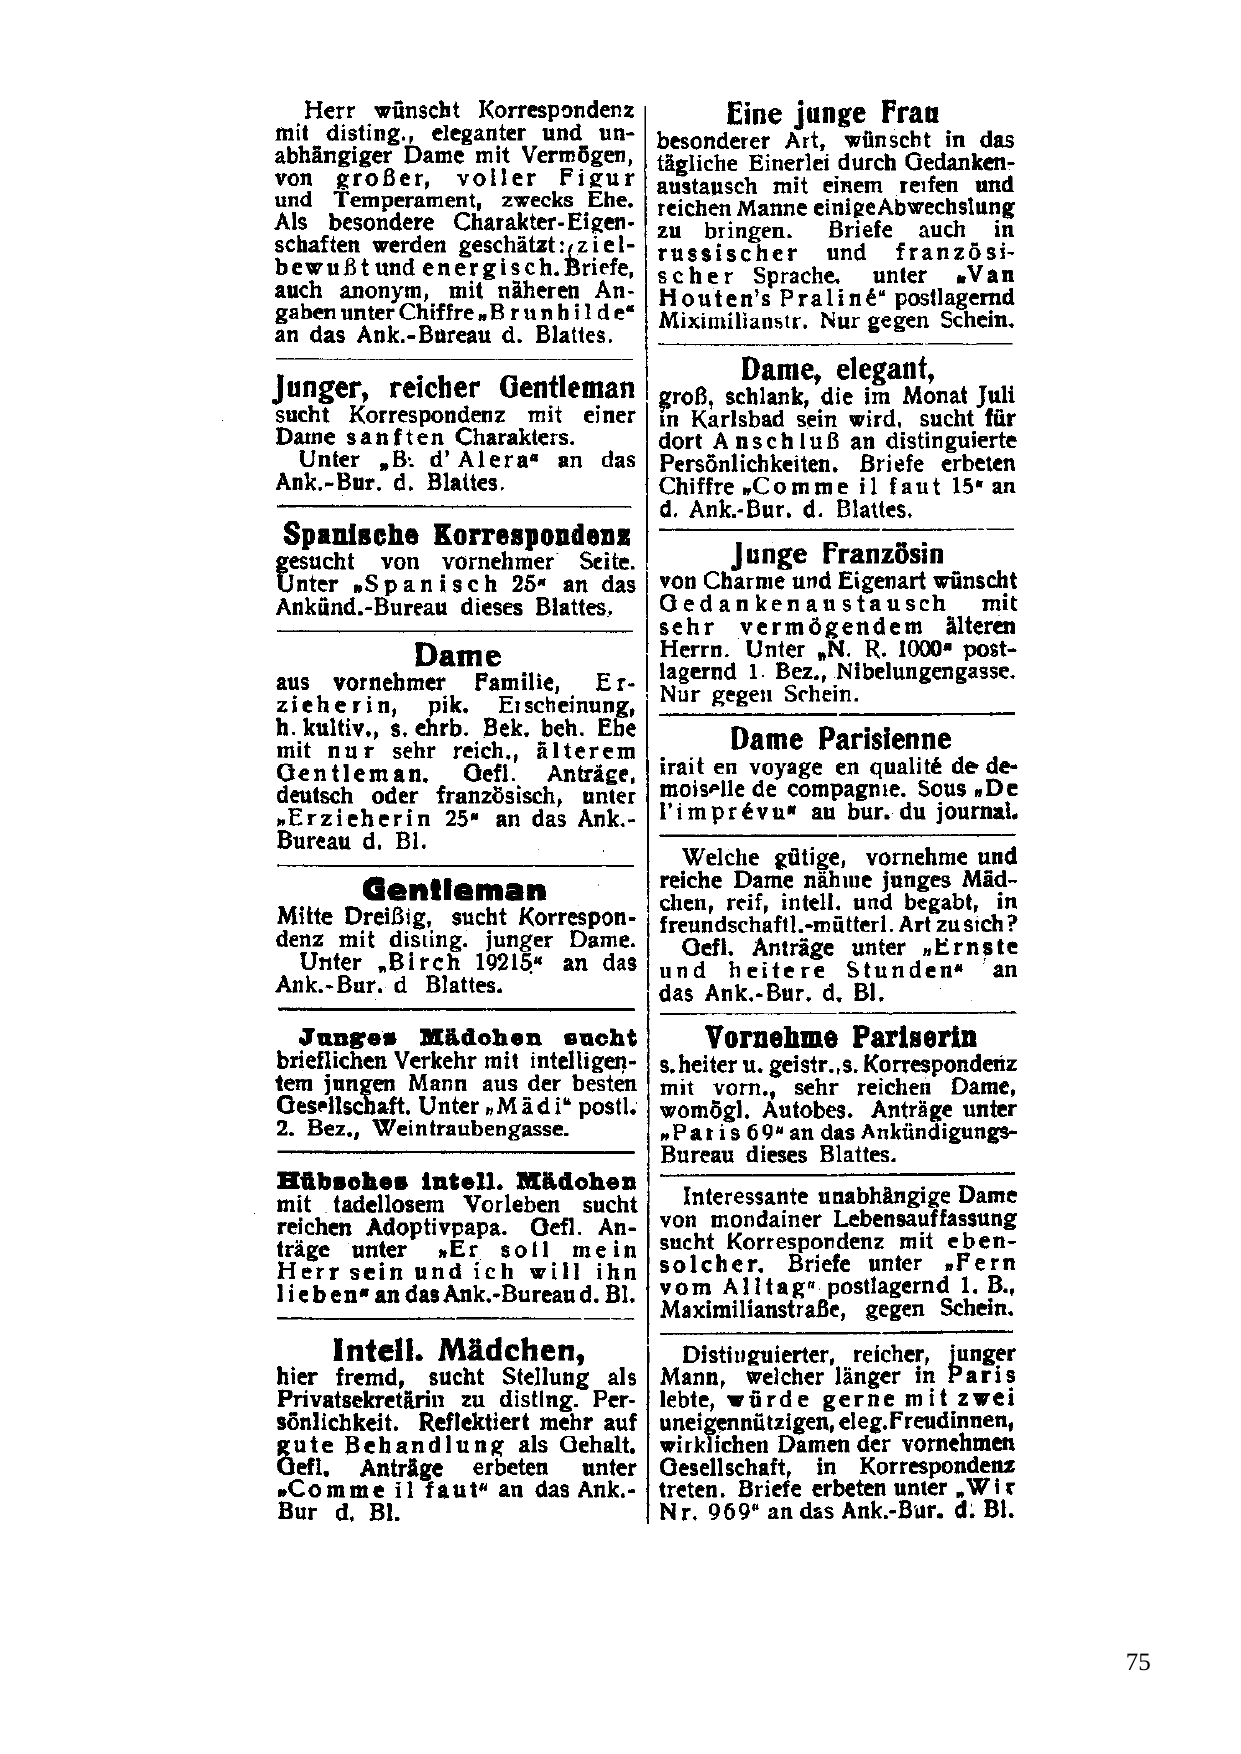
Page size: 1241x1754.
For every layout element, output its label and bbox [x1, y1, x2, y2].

picture [221, 75, 1079, 1549]
